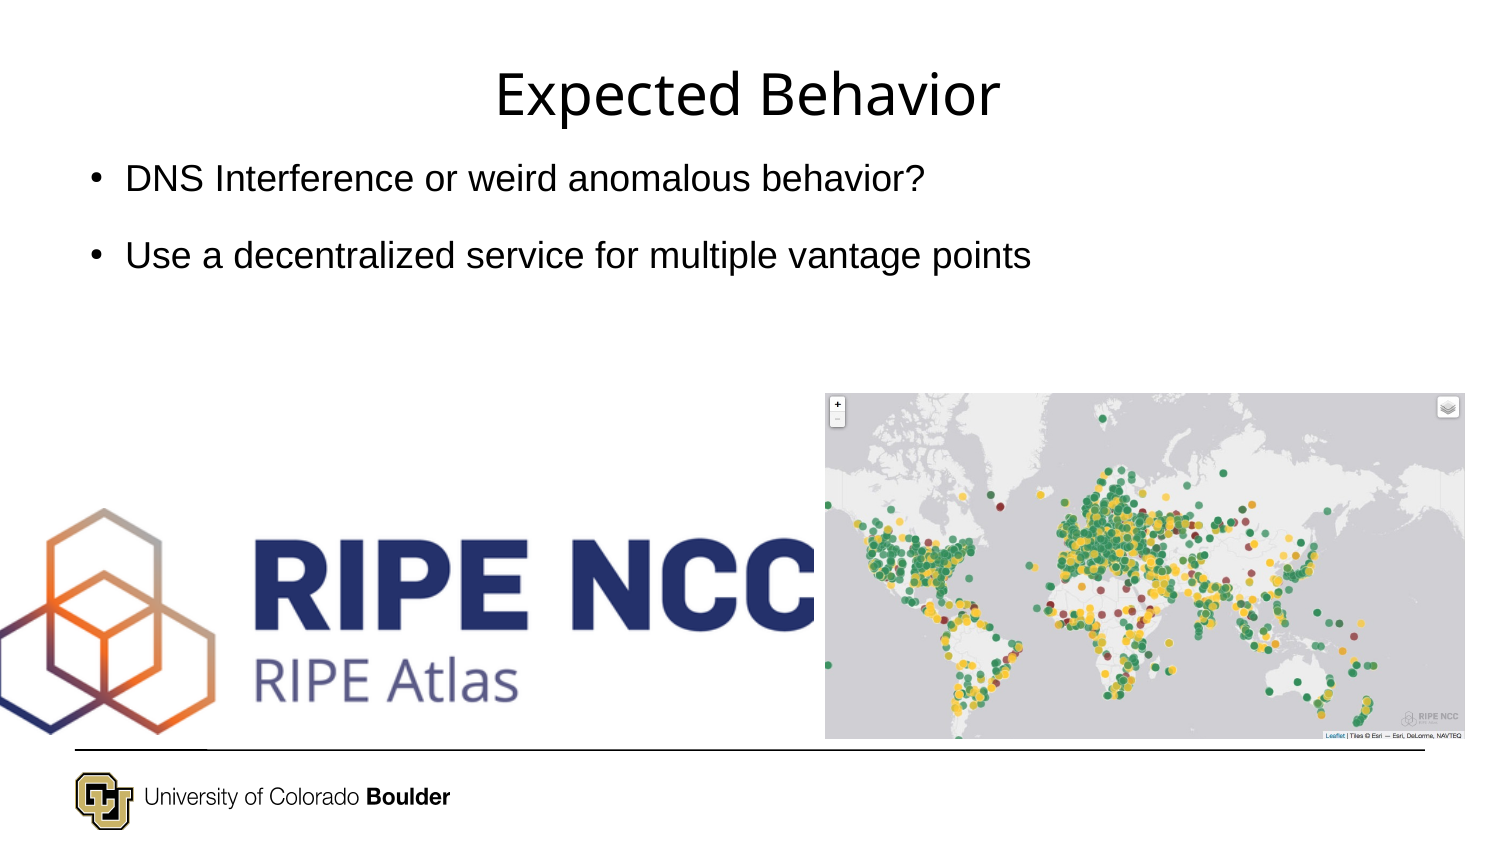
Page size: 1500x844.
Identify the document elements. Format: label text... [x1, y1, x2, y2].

picture [75, 772, 450, 830]
text_box DNS Interference or weird anomalous behavior? Use a decentralized service for multiple vantage points [75, 150, 1396, 285]
picture [0, 508, 814, 736]
subtitle Expected Behavior [45, 50, 1443, 181]
picture [825, 393, 1465, 739]
